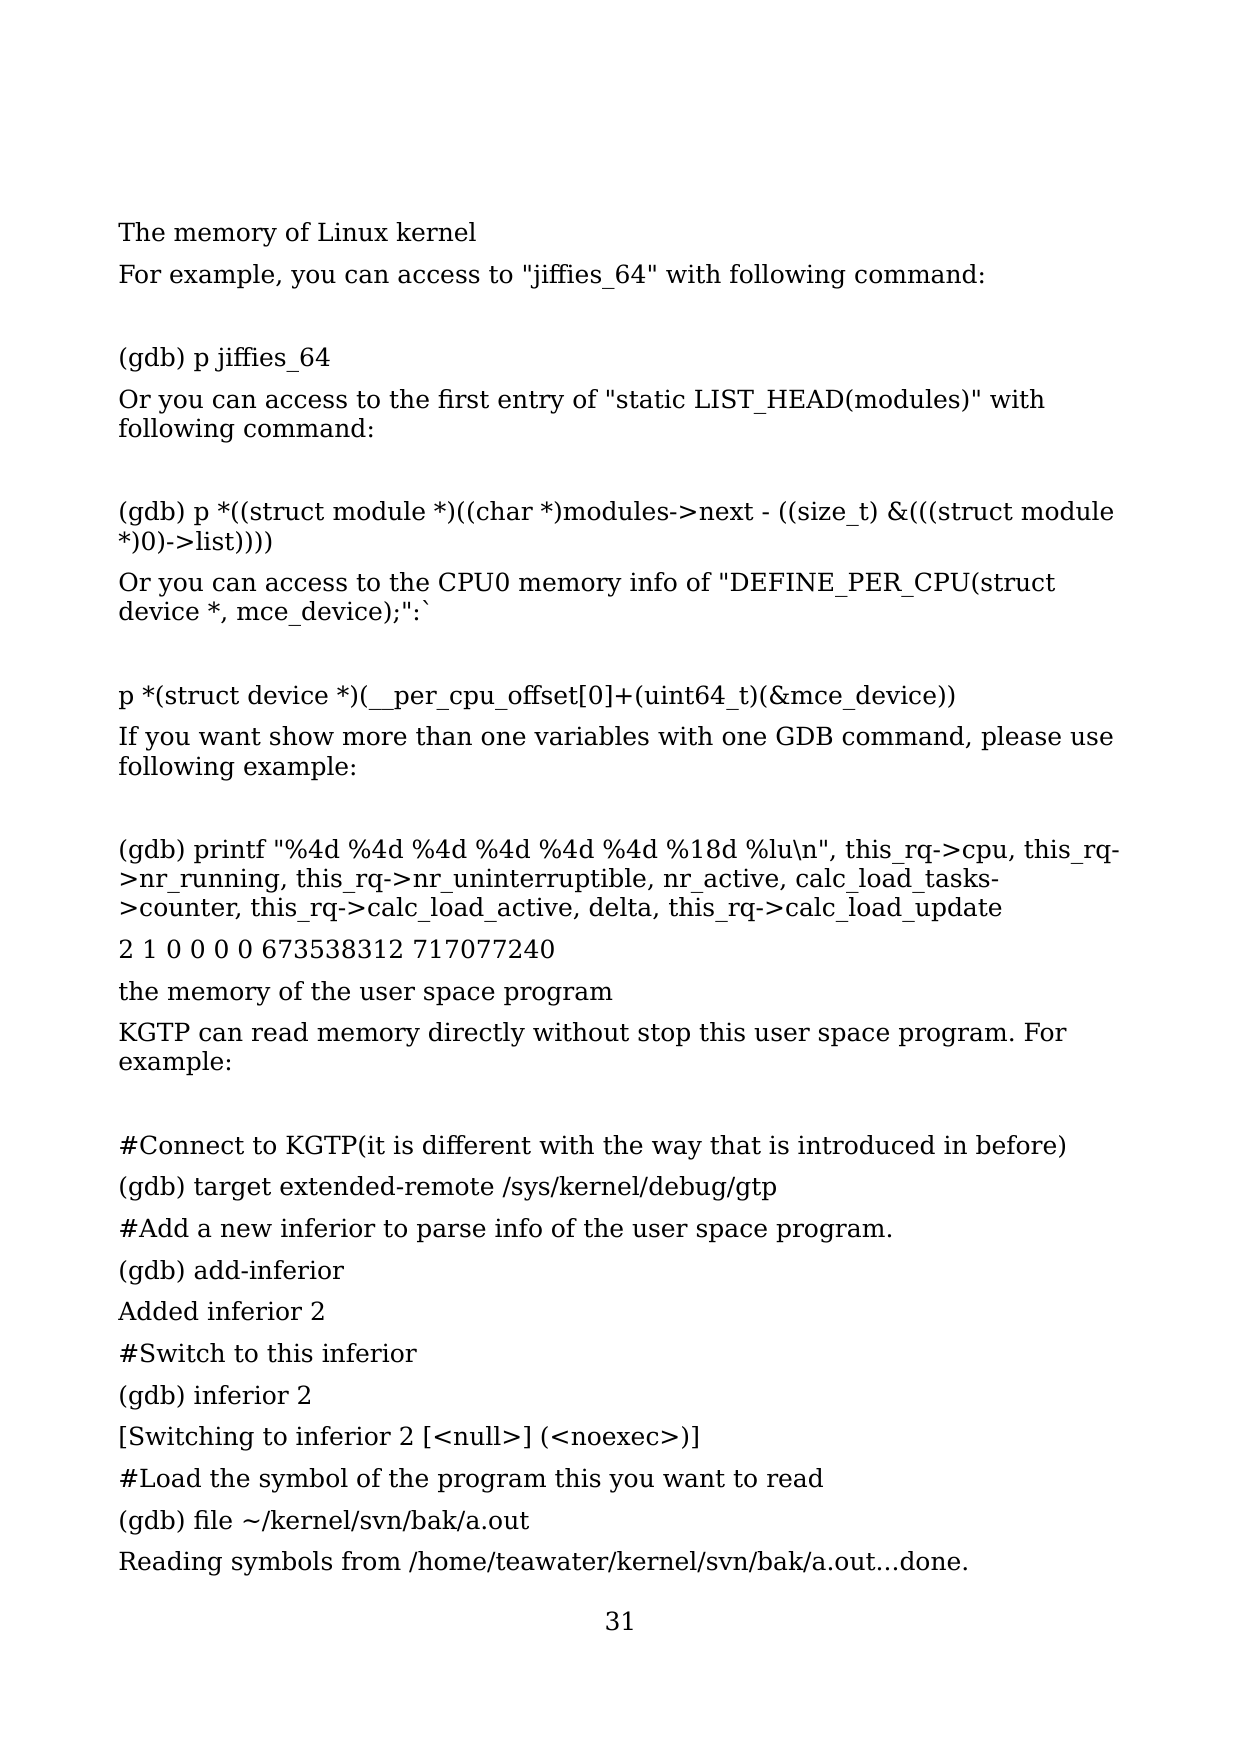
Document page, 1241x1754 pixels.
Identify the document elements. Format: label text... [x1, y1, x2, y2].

text #Load the symbol of the program this you want to read [118, 1464, 1122, 1493]
text The memory of Linux kernel [118, 218, 1122, 248]
text (gdb) p *((struct module *)((char *)modules->next - ((size_t) &(((struct module *)0)->list)))) [118, 498, 1122, 556]
text (gdb) file ~/kernel/svn/bak/a.out [118, 1506, 1122, 1535]
text #Switch to this inferior [118, 1339, 1122, 1368]
text (gdb) add-inferior [118, 1256, 1122, 1285]
text (gdb) inferior 2 [118, 1381, 1122, 1410]
text p *(struct device *)(__per_cpu_offset[0]+(uint64_t)(&mce_device)) [118, 681, 1122, 710]
text KGTP can read memory directly without stop this user space program. For example: [118, 1018, 1122, 1077]
text (gdb) printf "%4d %4d %4d %4d %4d %4d %18d %lu\n", this_rq->cpu, this_rq->nr_running, this_rq->nr_uninterruptible, nr_active, calc_load_tasks->counter, this_rq->calc_load_active, delta, this_rq->calc_load_update [118, 835, 1122, 923]
text #Add a new inferior to parse info of the user space program. [118, 1214, 1122, 1243]
text #Connect to KGTP(it is different with the way that is introduced in before) [118, 1131, 1122, 1160]
text Or you can access to the first entry of "static LIST_HEAD(modules)" with following command: [118, 385, 1122, 443]
text 2 1 0 0 0 0 673538312 717077240 [118, 935, 1122, 964]
text For example, you can access to "jiffies_64" with following command: [118, 260, 1122, 289]
text the memory of the user space program [118, 977, 1122, 1006]
text Reading symbols from /home/teawater/kernel/svn/bak/a.out...done. [118, 1548, 1122, 1577]
text (gdb) p jiffies_64 [118, 343, 1122, 373]
text Added inferior 2 [118, 1298, 1122, 1327]
text Or you can access to the CPU0 memory info of "DEFINE_PER_CPU(struct device *, mce_device);":` [118, 568, 1122, 627]
text If you want show more than one variables with one GDB command, please use following example: [118, 723, 1122, 781]
text [Switching to inferior 2 [<null>] (<noexec>)] [118, 1423, 1122, 1452]
text (gdb) target extended-remote /sys/kernel/debug/gtp [118, 1173, 1122, 1202]
